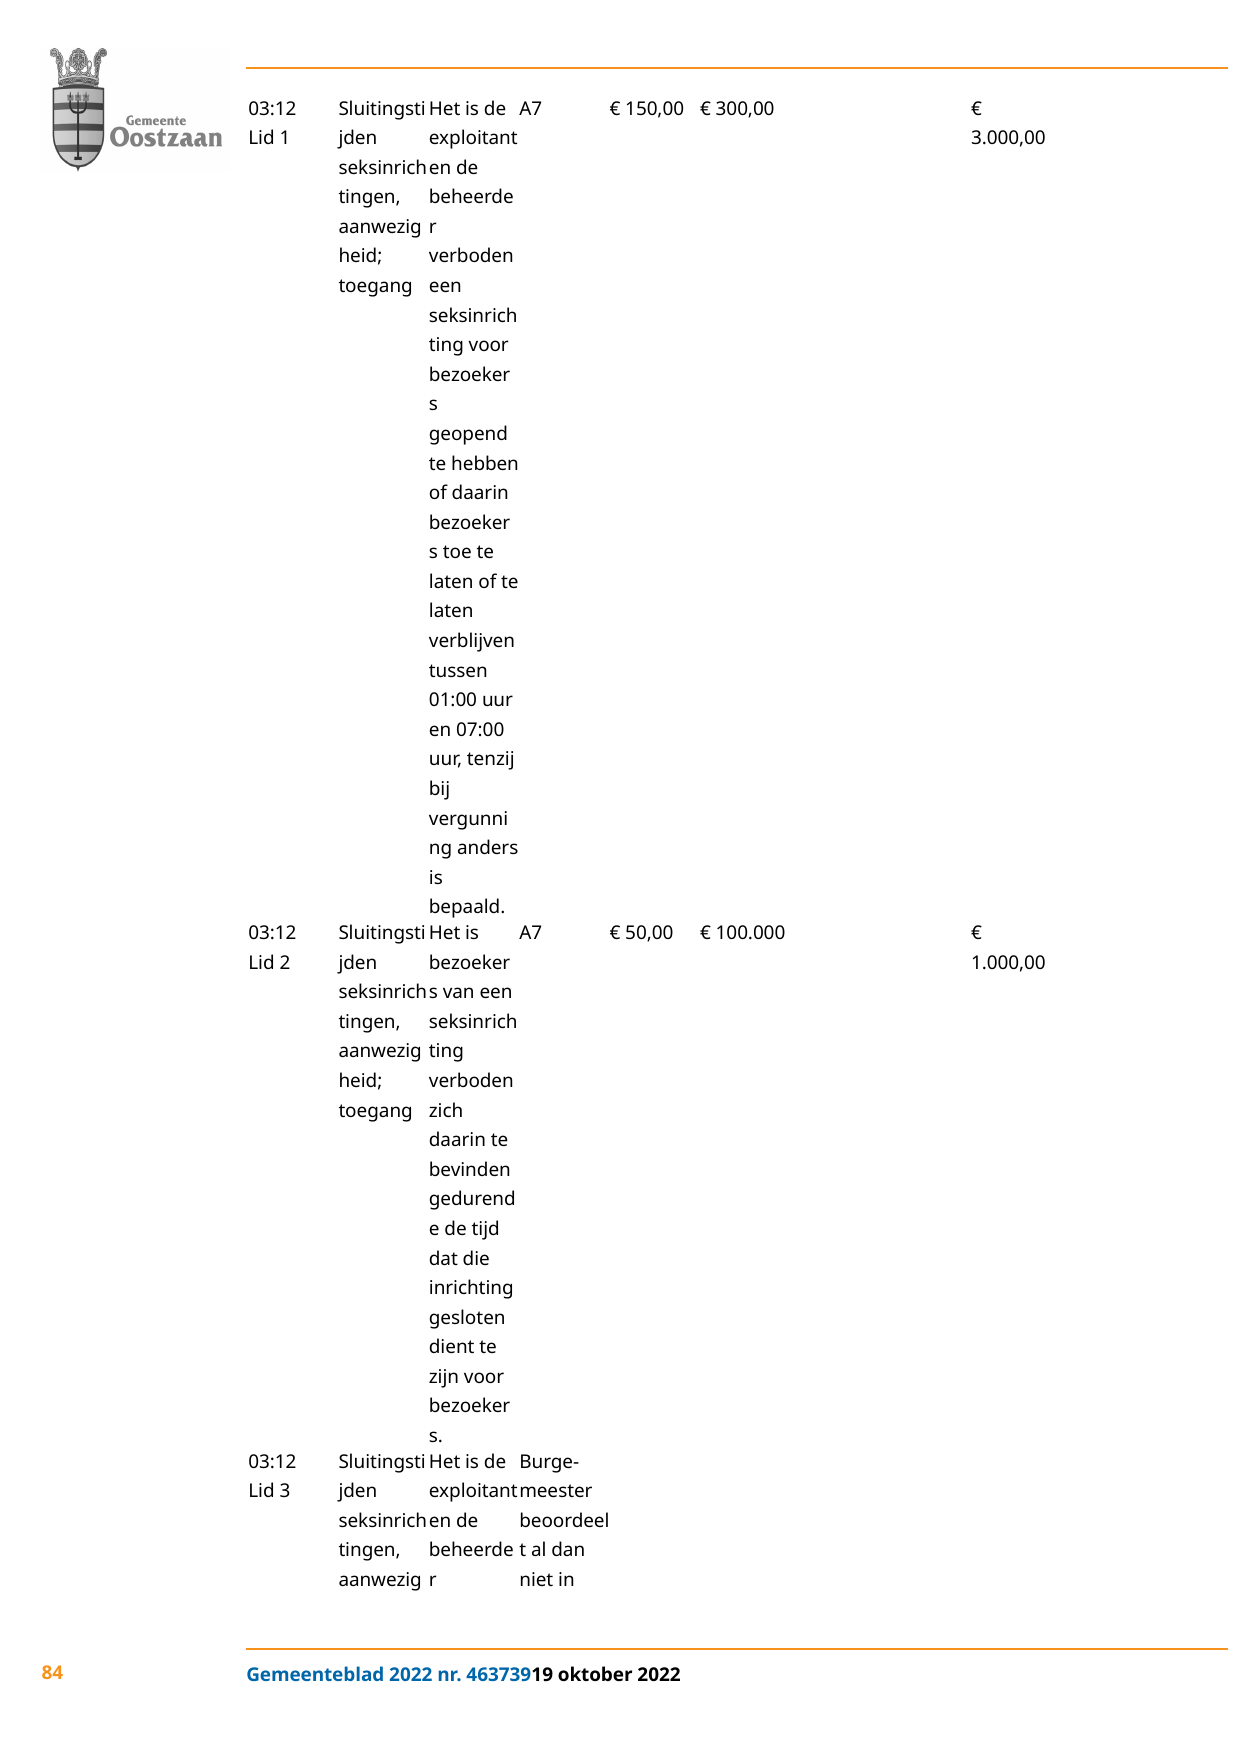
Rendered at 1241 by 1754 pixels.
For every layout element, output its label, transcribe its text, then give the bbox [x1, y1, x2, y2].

table_cell Sluitingstijden seksinrichtingen, aanwezigheid; toegang [338, 919, 429, 1448]
table_cell [609, 1448, 700, 1592]
table_cell 03:12 Lid 2 [248, 919, 338, 1448]
table_cell Het is bezoekers van een seksinrichting verboden zich daarin te bevinden gedurende de tijd dat die inrichting gesloten dient te zijn voor bezoekers. [429, 919, 519, 1448]
table_cell € 100.000 [700, 919, 971, 1448]
table_cell [971, 1448, 1061, 1592]
table_cell € 3.000,00 [971, 95, 1061, 919]
picture [41, 47, 231, 172]
table_cell Het is de exploitant en de beheerder verboden een seksinrichting voor bezoekers geopend te hebben of daarin bezoekers toe te laten of te laten verblijven tussen 01:00 uur en 07:00 uur, tenzij bij vergunning anders is bepaald. [429, 95, 519, 919]
table_cell 03:12 Lid 1 [248, 95, 338, 919]
table_cell Sluitingstijden seksinrichtingen, aanwezig [338, 1448, 429, 1592]
table_cell 03:12 Lid 3 [248, 1448, 338, 1592]
table_cell Het is de exploitant en de beheerder [429, 1448, 519, 1592]
table_cell A7 [519, 95, 609, 919]
table_cell € 50,00 [609, 919, 700, 1448]
table_cell Burge-meester beoordeelt al dan niet in [519, 1448, 609, 1592]
table_cell Sluitingstijden seksinrichtingen, aanwezigheid; toegang [338, 95, 429, 919]
table_cell A7 [519, 919, 609, 1448]
table_cell € 300,00 [700, 95, 971, 919]
table_cell € 1.000,00 [971, 919, 1061, 1448]
table_cell [700, 1448, 971, 1592]
table_cell € 150,00 [609, 95, 700, 919]
